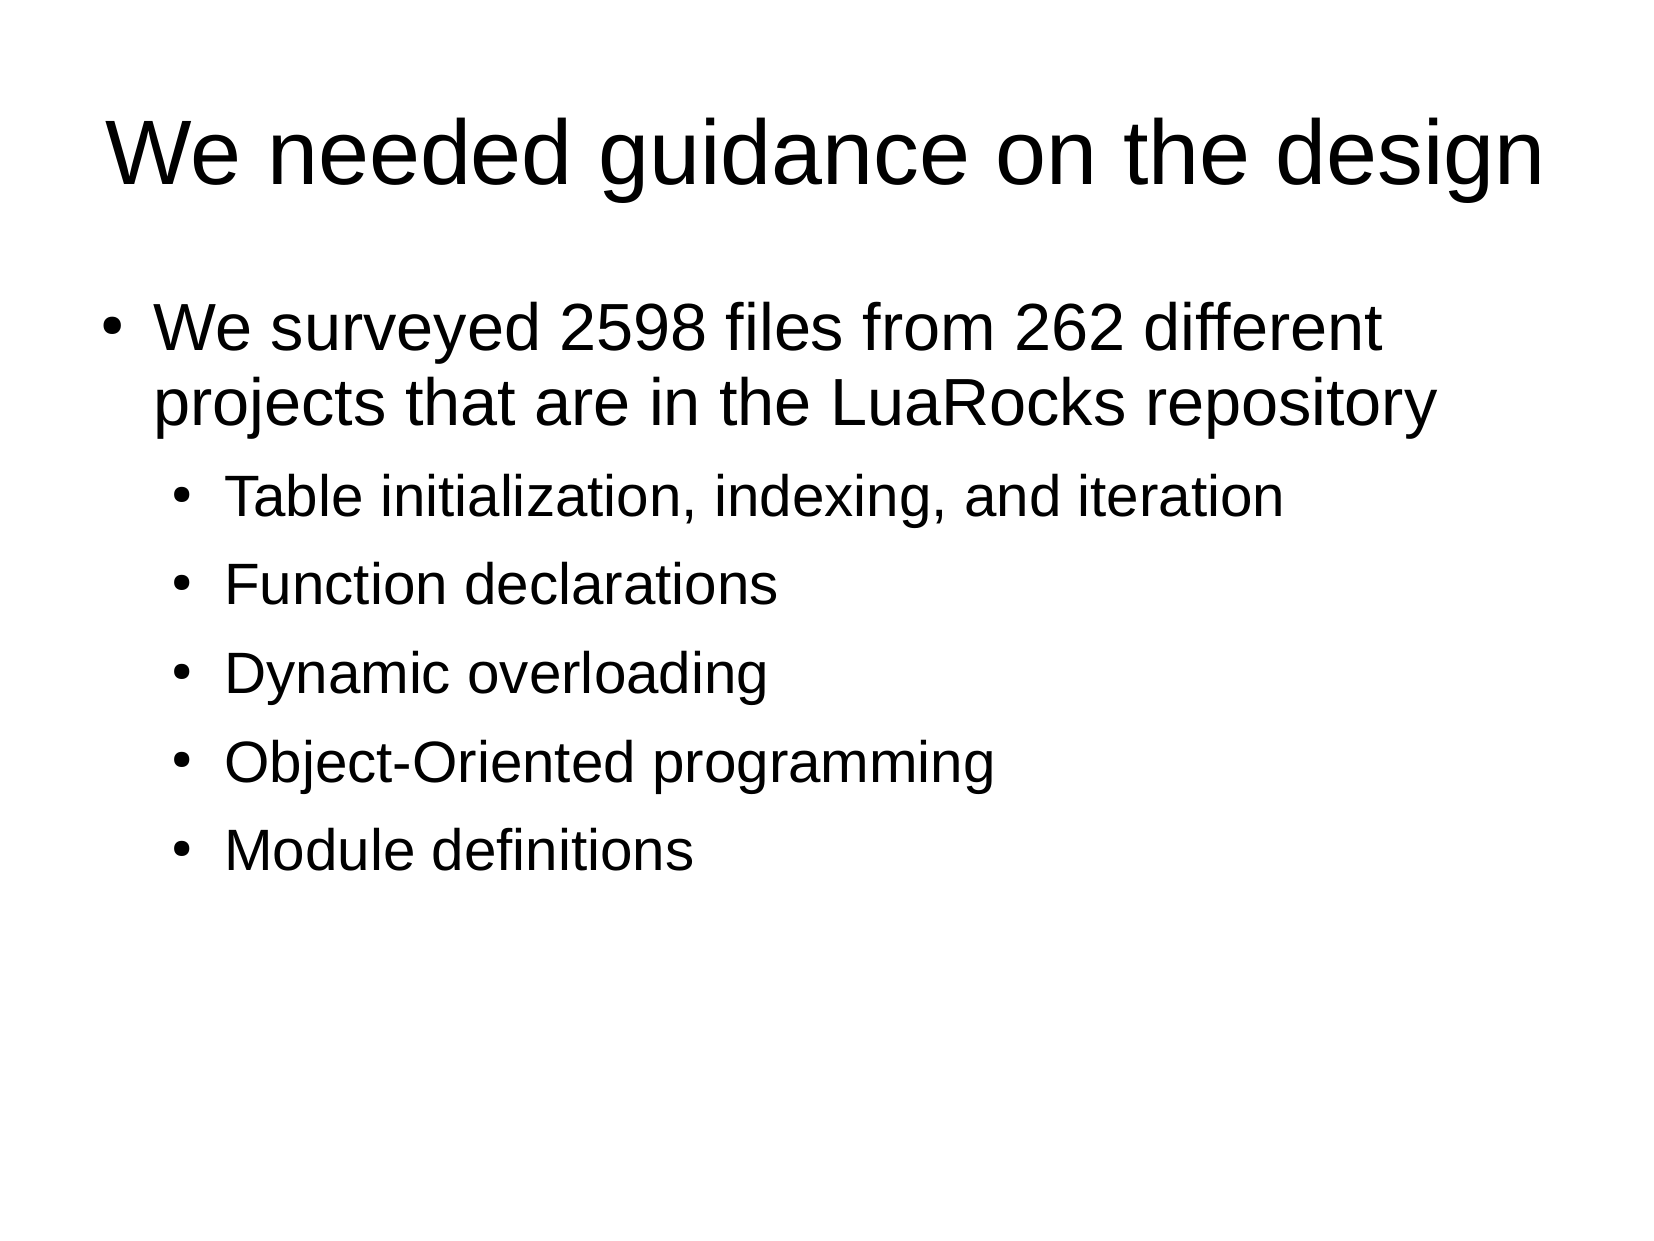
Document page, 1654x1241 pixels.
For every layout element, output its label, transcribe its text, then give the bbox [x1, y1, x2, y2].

title We needed guidance on the design [82, 49, 1571, 257]
list We surveyed 2598 files from 262 different projects that are in the LuaRocks repository Table initialization, indexing, and iteration Function declarations Dynamic overloading Object-Oriented programming Module definitions [82, 290, 1571, 1109]
